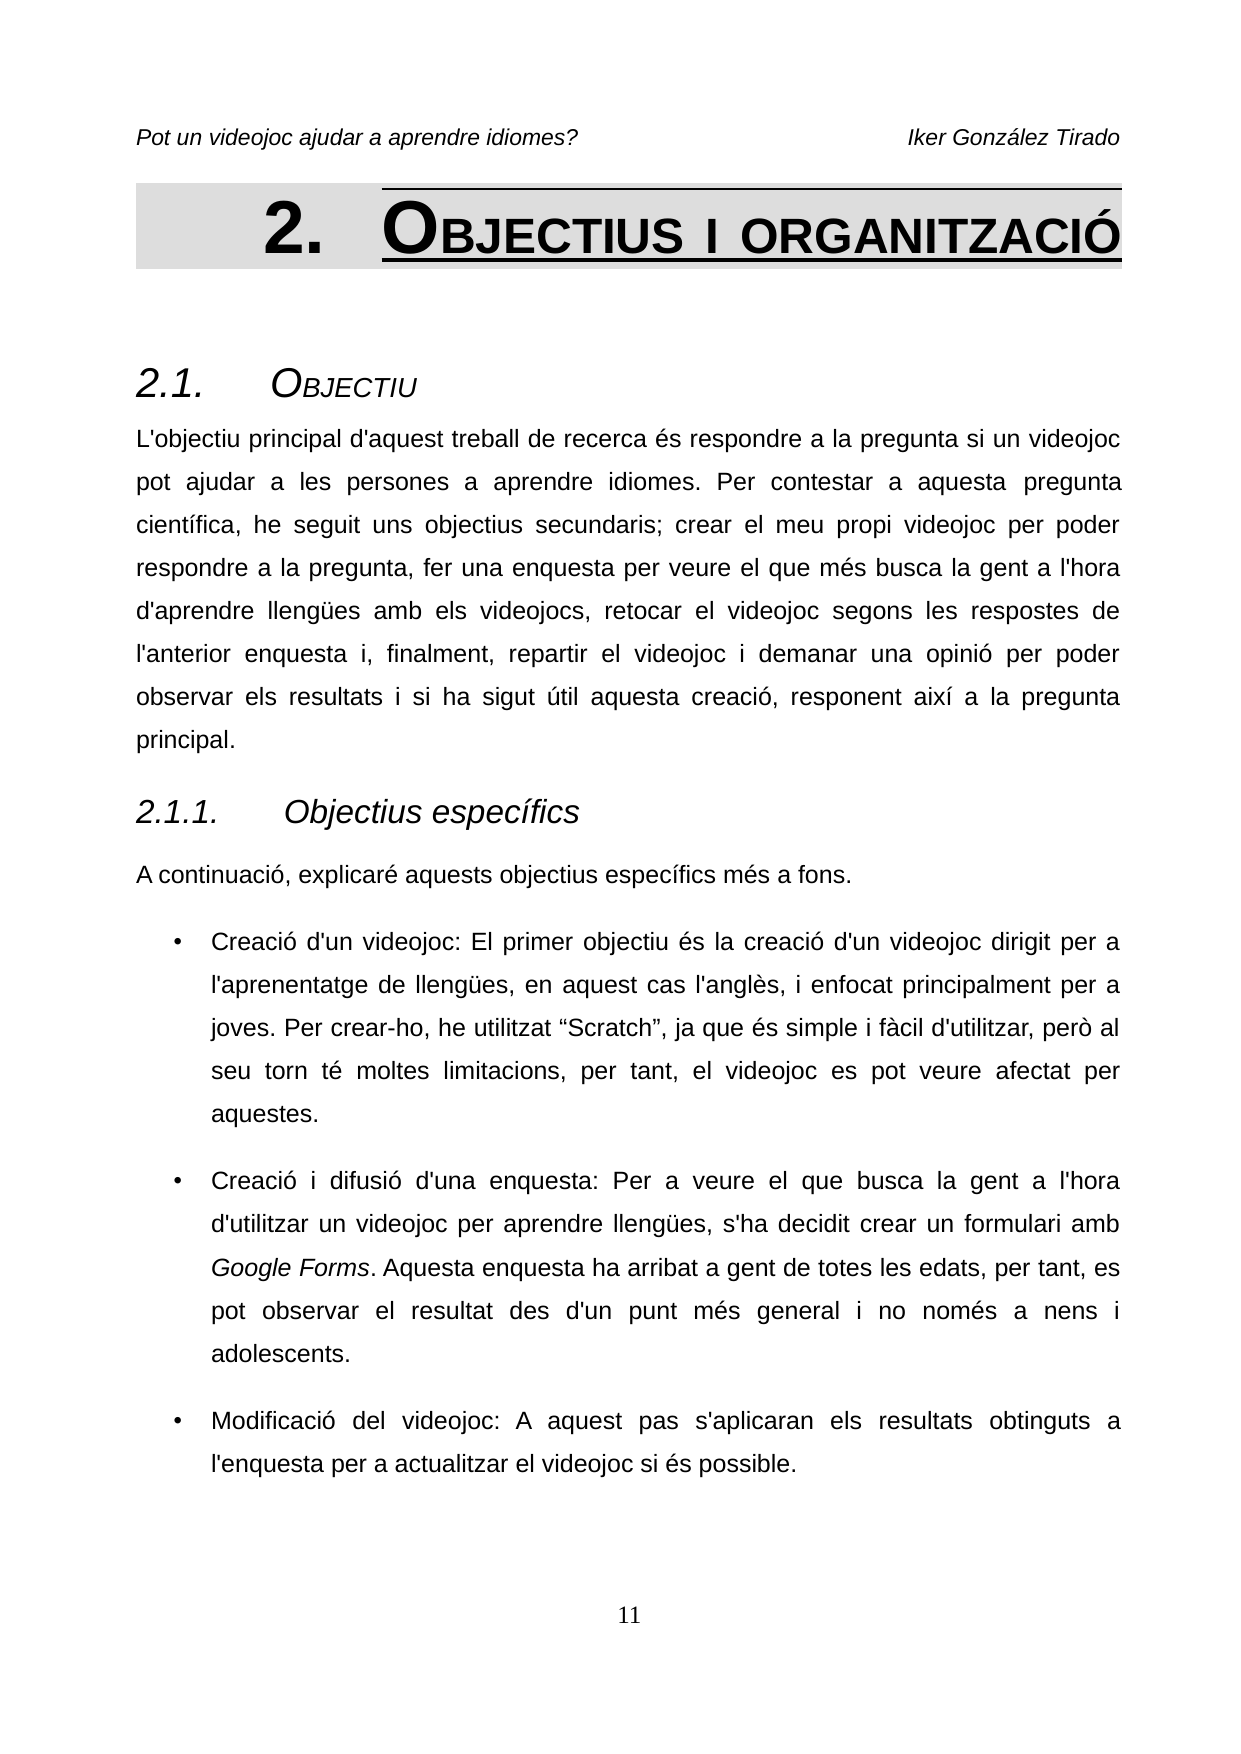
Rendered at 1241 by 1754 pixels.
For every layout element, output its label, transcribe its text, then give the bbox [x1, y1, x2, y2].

subtitle Objectius específics [136, 792, 1122, 831]
text A continuació, explicaré aquests objectius específics més a fons. [136, 860, 1122, 889]
subtitle Objectius i organització [136, 183, 1122, 269]
list Creació i difusió d'una enquesta: Per a veure el que busca la gent a l'hora d'utilitzar un videojoc per aprendre llengües, s'ha decidit crear un formulari amb Google Forms. Aquesta enquesta ha arribat a gent de totes les edats, per tant, es pot observar el resultat des d'un punt més general i no només a nens i adolescents. [173, 1166, 1122, 1368]
list Modificació del videojoc: A aquest pas s'aplicaran els resultats obtinguts a l'enquesta per a actualitzar el videojoc si és possible. [173, 1406, 1122, 1478]
text L'objectiu principal d'aquest treball de recerca és respondre a la pregunta si un videojoc pot ajudar a les persones a aprendre idiomes. Per contestar a aquesta pregunta científica, he seguit uns objectius secundaris; crear el meu propi videojoc per poder respondre a la pregunta, fer una enquesta per veure el que més busca la gent a l'hora d'aprendre llengües amb els videojocs, retocar el videojoc segons les respostes de l'anterior enquesta i, finalment, repartir el videojoc i demanar una opinió per poder observar els resultats i si ha sigut útil aquesta creació, responent així a la pregunta principal. [136, 423, 1122, 754]
list Creació d'un videojoc: El primer objectiu és la creació d'un videojoc dirigit per a l'aprenentatge de llengües, en aquest cas l'anglès, i enfocat principalment per a joves. Per crear-ho, he utilitzat “Scratch”, ja que és simple i fàcil d'utilitzar, però al seu torn té moltes limitacions, per tant, el videojoc es pot veure afectat per aquestes. [173, 927, 1122, 1128]
subtitle Objectiu [136, 358, 1122, 406]
